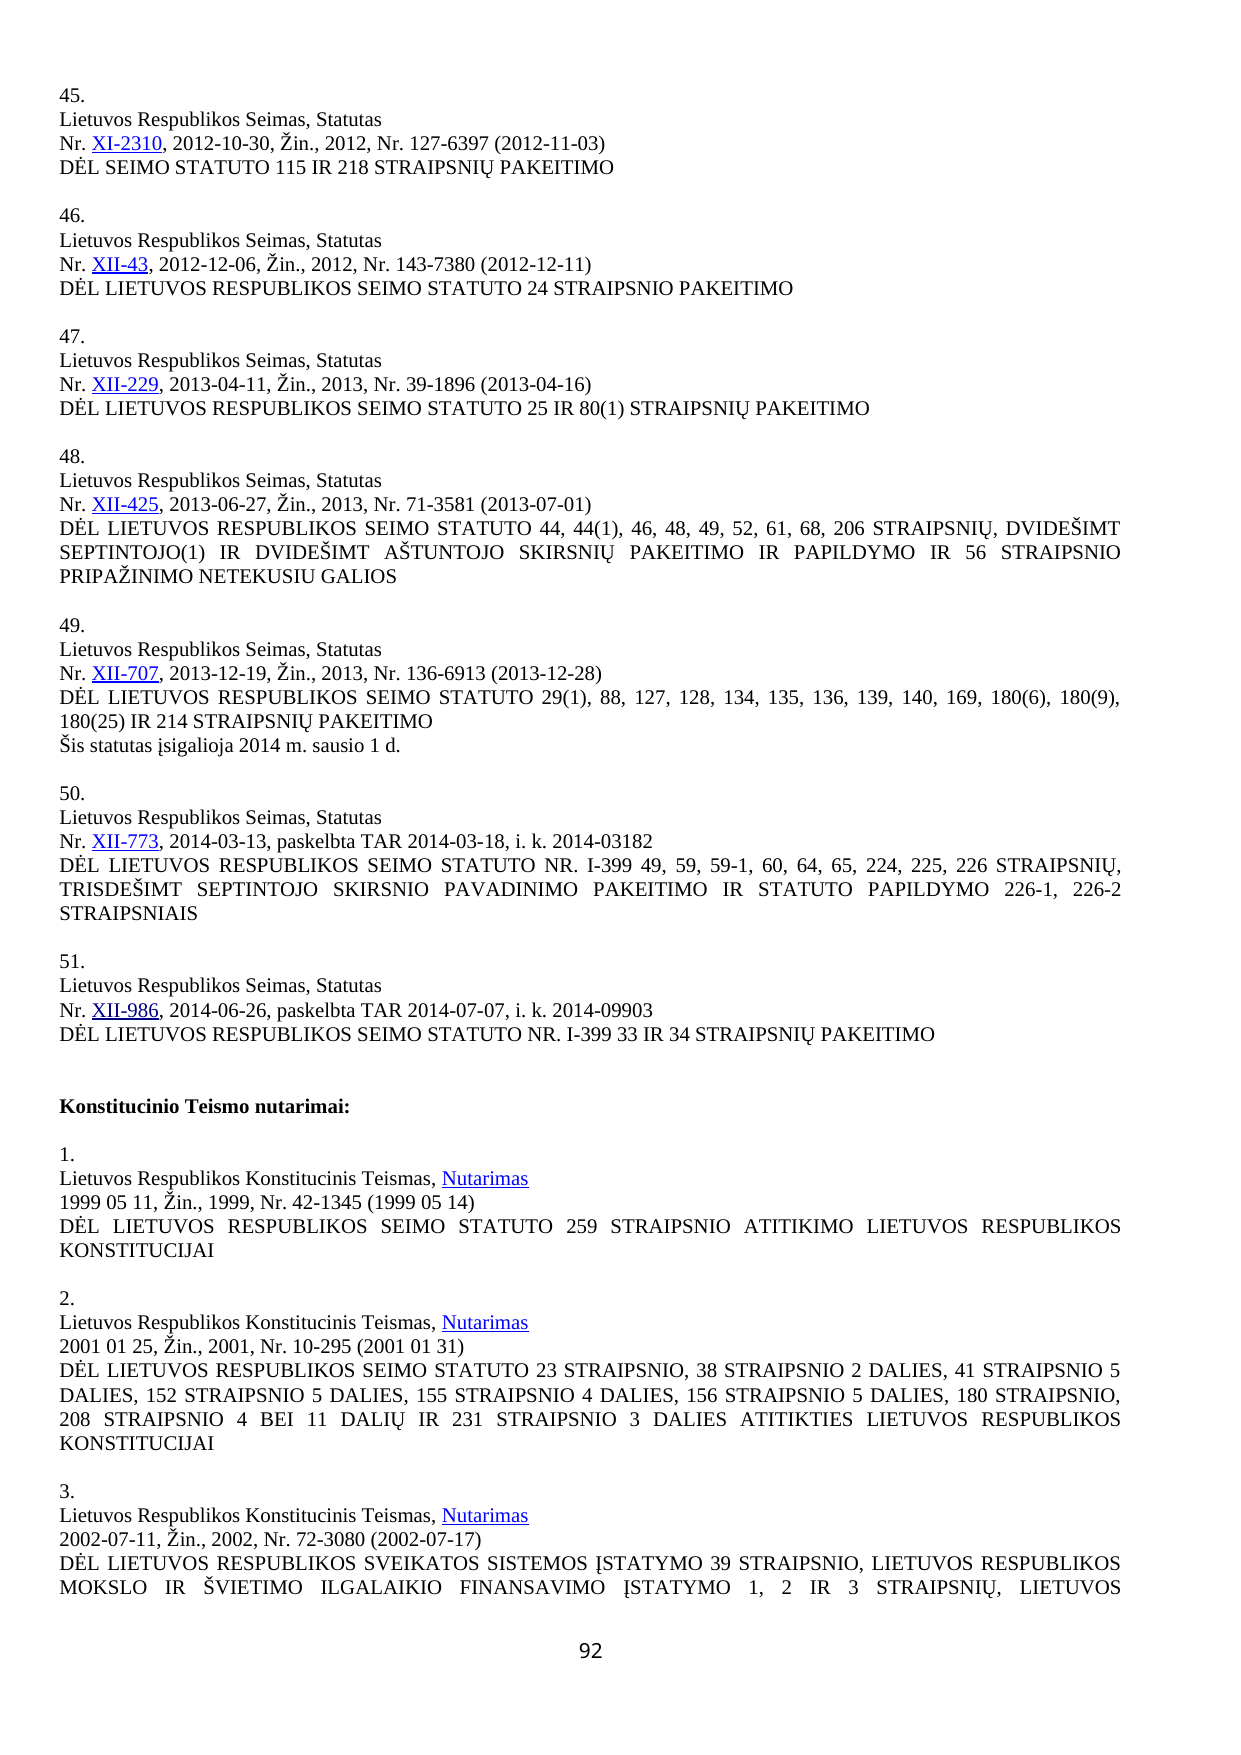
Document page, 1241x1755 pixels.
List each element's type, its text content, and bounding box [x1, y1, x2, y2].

text 1999 05 11, Žin., 1999, Nr. 42-1345 (1999 05 14) [59, 1190, 1122, 1214]
text Lietuvos Respublikos Seimas, Statutas [59, 973, 1122, 997]
text Nr. XII-707, 2013-12-19, Žin., 2013, Nr. 136-6913 (2013-12-28) [59, 661, 1122, 685]
text Lietuvos Respublikos Seimas, Statutas [59, 637, 1122, 661]
text Konstitucinio Teismo nutarimai: [59, 1094, 1122, 1118]
text Lietuvos Respublikos Seimas, Statutas [59, 107, 1122, 131]
text Lietuvos Respublikos Seimas, Statutas [59, 348, 1122, 372]
text 3. [59, 1479, 1122, 1503]
text DĖL LIETUVOS RESPUBLIKOS SEIMO STATUTO NR. I-399 33 IR 34 STRAIPSNIŲ PAKEITIMO [59, 1022, 1122, 1046]
text 50. [59, 781, 1122, 805]
text DĖL LIETUVOS RESPUBLIKOS SEIMO STATUTO 29(1), 88, 127, 128, 134, 135, 136, 139, 140, 169, 180(6), 180(9), 180(25) IR 214 STRAIPSNIŲ PAKEITIMO [59, 685, 1122, 733]
text Nr. XII-986, 2014-06-26, paskelbta TAR 2014-07-07, i. k. 2014-09903 [59, 997, 1122, 1022]
text Lietuvos Respublikos Konstitucinis Teismas, Nutarimas [59, 1503, 1122, 1527]
text Šis statutas įsigalioja 2014 m. sausio 1 d. [59, 733, 1122, 757]
text Nr. XI-2310, 2012-10-30, Žin., 2012, Nr. 127-6397 (2012-11-03) [59, 131, 1122, 155]
text Lietuvos Respublikos Seimas, Statutas [59, 227, 1122, 252]
text 46. [59, 203, 1122, 227]
text Lietuvos Respublikos Seimas, Statutas [59, 468, 1122, 492]
text 51. [59, 949, 1122, 973]
text Lietuvos Respublikos Konstitucinis Teismas, Nutarimas [59, 1310, 1122, 1334]
text 2001 01 25, Žin., 2001, Nr. 10-295 (2001 01 31) [59, 1334, 1122, 1358]
text DĖL LIETUVOS RESPUBLIKOS SEIMO STATUTO 44, 44(1), 46, 48, 49, 52, 61, 68, 206 STRAIPSNIŲ, DVIDEŠIMT SEPTINTOJO(1) IR DVIDEŠIMT AŠTUNTOJO SKIRSNIŲ PAKEITIMO IR PAPILDYMO IR 56 STRAIPSNIO PRIPAŽINIMO NETEKUSIU GALIOS [59, 516, 1122, 588]
text 48. [59, 444, 1122, 468]
text DĖL LIETUVOS RESPUBLIKOS SEIMO STATUTO 259 STRAIPSNIO ATITIKIMO LIETUVOS RESPUBLIKOS KONSTITUCIJAI [59, 1214, 1122, 1262]
text DĖL LIETUVOS RESPUBLIKOS SEIMO STATUTO NR. I-399 49, 59, 59-1, 60, 64, 65, 224, 225, 226 STRAIPSNIŲ, TRISDEŠIMT SEPTINTOJO SKIRSNIO PAVADINIMO PAKEITIMO IR STATUTO PAPILDYMO 226-1, 226-2 STRAIPSNIAIS [59, 853, 1122, 925]
text 1. [59, 1142, 1122, 1166]
text DĖL LIETUVOS RESPUBLIKOS SVEIKATOS SISTEMOS ĮSTATYMO 39 STRAIPSNIO, LIETUVOS RESPUBLIKOS MOKSLO IR ŠVIETIMO ILGALAIKIO FINANSAVIMO ĮSTATYMO 1, 2 IR 3 STRAIPSNIŲ, LIETUVOS [59, 1551, 1122, 1599]
text Nr. XII-425, 2013-06-27, Žin., 2013, Nr. 71-3581 (2013-07-01) [59, 492, 1122, 516]
text 45. [59, 83, 1122, 107]
text Nr. XII-43, 2012-12-06, Žin., 2012, Nr. 143-7380 (2012-12-11) [59, 252, 1122, 276]
text Lietuvos Respublikos Konstitucinis Teismas, Nutarimas [59, 1166, 1122, 1190]
text 2002-07-11, Žin., 2002, Nr. 72-3080 (2002-07-17) [59, 1527, 1122, 1551]
text Nr. XII-773, 2014-03-13, paskelbta TAR 2014-03-18, i. k. 2014-03182 [59, 829, 1122, 853]
text Lietuvos Respublikos Seimas, Statutas [59, 805, 1122, 829]
text 2. [59, 1286, 1122, 1310]
text DĖL LIETUVOS RESPUBLIKOS SEIMO STATUTO 24 STRAIPSNIO PAKEITIMO [59, 276, 1122, 300]
text 49. [59, 612, 1122, 637]
text DĖL LIETUVOS RESPUBLIKOS SEIMO STATUTO 25 IR 80(1) STRAIPSNIŲ PAKEITIMO [59, 396, 1122, 420]
text Nr. XII-229, 2013-04-11, Žin., 2013, Nr. 39-1896 (2013-04-16) [59, 372, 1122, 396]
text DĖL LIETUVOS RESPUBLIKOS SEIMO STATUTO 23 STRAIPSNIO, 38 STRAIPSNIO 2 DALIES, 41 STRAIPSNIO 5 DALIES, 152 STRAIPSNIO 5 DALIES, 155 STRAIPSNIO 4 DALIES, 156 STRAIPSNIO 5 DALIES, 180 STRAIPSNIO, 208 STRAIPSNIO 4 BEI 11 DALIŲ IR 231 STRAIPSNIO 3 DALIES ATITIKTIES LIETUVOS RESPUBLIKOS KONSTITUCIJAI [59, 1358, 1122, 1455]
text 47. [59, 324, 1122, 348]
text DĖL SEIMO STATUTO 115 IR 218 STRAIPSNIŲ PAKEITIMO [59, 155, 1122, 179]
